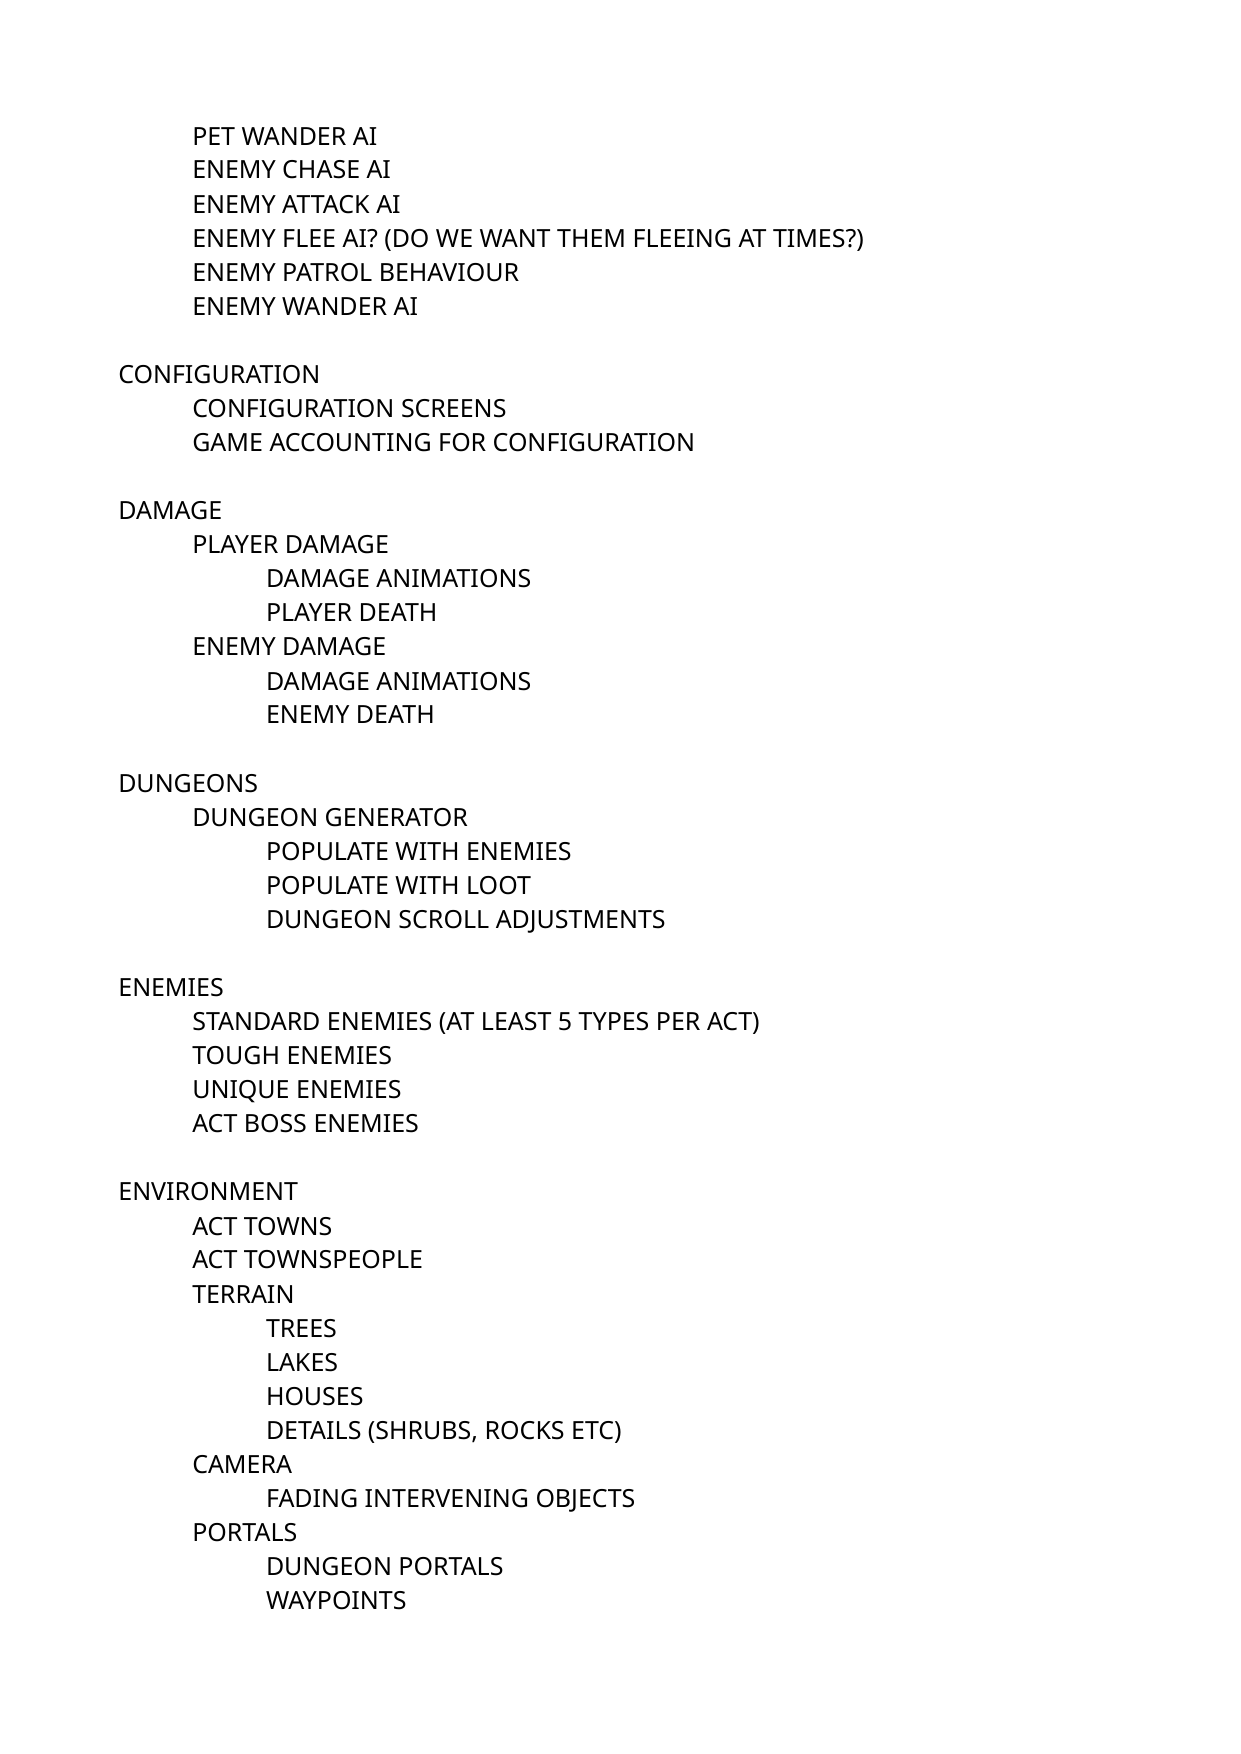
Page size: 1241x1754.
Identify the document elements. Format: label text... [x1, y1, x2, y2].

text DUNGEONS [118, 765, 1122, 799]
text ENEMIES [118, 970, 1122, 1004]
text PET WANDER AI [118, 118, 1122, 152]
text DAMAGE ANIMATIONS [118, 561, 1122, 595]
text ENEMY PATROL BEHAVIOUR [118, 254, 1122, 288]
text ENEMY WANDER AI [118, 288, 1122, 322]
text TOUGH ENEMIES [118, 1038, 1122, 1072]
text PORTALS [118, 1515, 1122, 1549]
text UNIQUE ENEMIES [118, 1072, 1122, 1106]
text ACT BOSS ENEMIES [118, 1106, 1122, 1140]
text DETAILS (SHRUBS, ROCKS ETC) [118, 1412, 1122, 1447]
text POPULATE WITH LOOT [118, 867, 1122, 902]
text CONFIGURATION SCREENS [118, 391, 1122, 425]
text STANDARD ENEMIES (AT LEAST 5 TYPES PER ACT) [118, 1004, 1122, 1038]
text GAME ACCOUNTING FOR CONFIGURATION [118, 425, 1122, 459]
text PLAYER DAMAGE [118, 527, 1122, 561]
text POPULATE WITH ENEMIES [118, 833, 1122, 867]
text PLAYER DEATH [118, 595, 1122, 629]
text FADING INTERVENING OBJECTS [118, 1481, 1122, 1515]
text DUNGEON PORTALS [118, 1549, 1122, 1583]
text ENVIRONMENT [118, 1174, 1122, 1208]
text ENEMY ATTACK AI [118, 186, 1122, 220]
text DUNGEON GENERATOR [118, 799, 1122, 833]
text ENEMY DAMAGE [118, 629, 1122, 663]
text ACT TOWNS [118, 1208, 1122, 1242]
text HOUSES [118, 1378, 1122, 1412]
text TERRAIN [118, 1276, 1122, 1310]
text ENEMY DEATH [118, 697, 1122, 731]
text CAMERA [118, 1447, 1122, 1481]
text DAMAGE ANIMATIONS [118, 663, 1122, 697]
text ACT TOWNSPEOPLE [118, 1242, 1122, 1276]
text WAYPOINTS [118, 1583, 1122, 1617]
text CONFIGURATION [118, 357, 1122, 391]
text DUNGEON SCROLL ADJUSTMENTS [118, 902, 1122, 936]
text DAMAGE [118, 493, 1122, 527]
text ENEMY FLEE AI? (DO WE WANT THEM FLEEING AT TIMES?) [118, 220, 1122, 254]
text ENEMY CHASE AI [118, 152, 1122, 186]
text TREES [118, 1310, 1122, 1344]
text LAKES [118, 1344, 1122, 1378]
